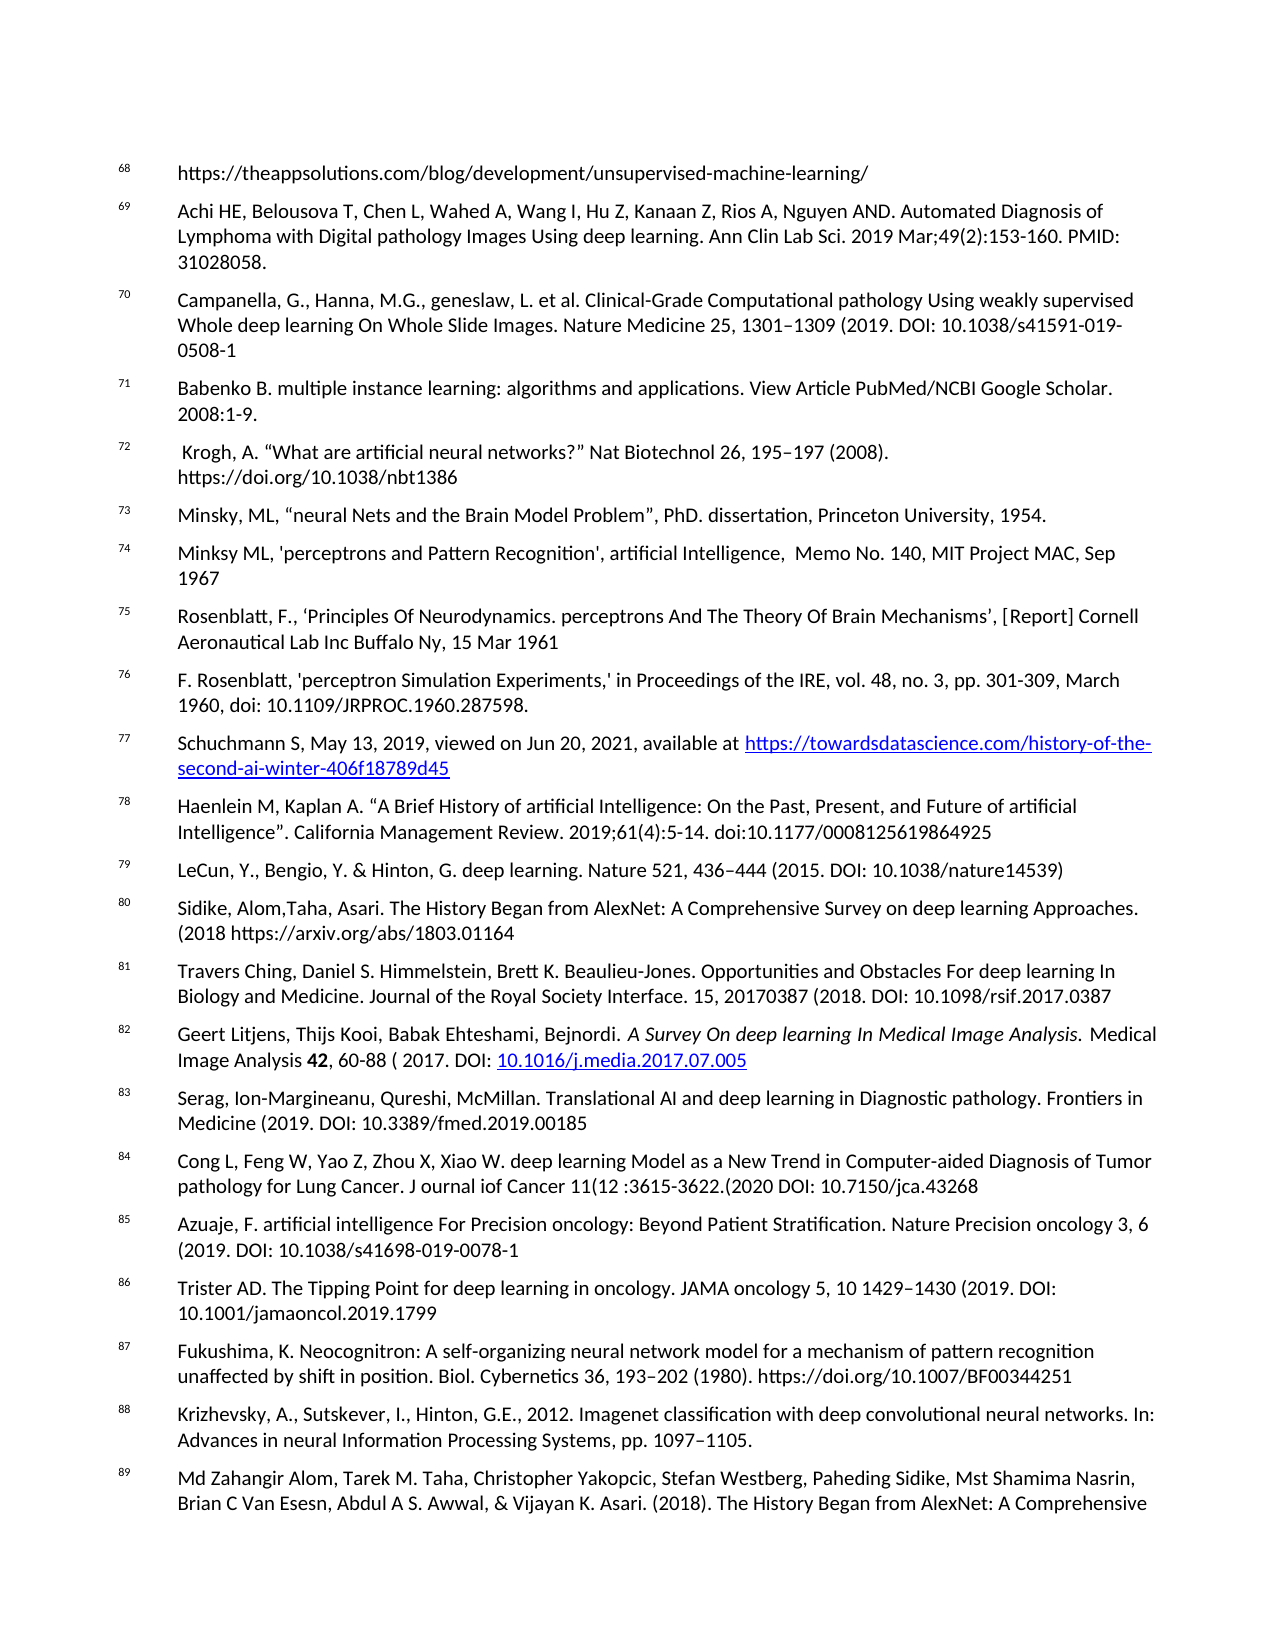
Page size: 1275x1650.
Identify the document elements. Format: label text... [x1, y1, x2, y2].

text F. Rosenblatt, 'perceptron Simulation Experiments,' in Proceedings of the IRE, vol. 48, no. 3, pp. 301-309, March 1960, doi: 10.1109/JRPROC.1960.287598. [118, 667, 1157, 718]
text Geert Litjens, Thijs Kooi, Babak Ehteshami, Bejnordi. A Survey On deep learning In Medical Image Analysis. Medical Image Analysis 42, 60-88 ( 2017. DOI: 10.1016/j.media.2017.07.005 [118, 1021, 1157, 1072]
text Schuchmann S, May 13, 2019, viewed on Jun 20, 2021, available at https://towardsdatascience.com/history-of-the-second-ai-winter-406f18789d45 [118, 730, 1157, 781]
text Minksy ML, 'perceptrons and Pattern Recognition', artificial Intelligence, Memo No. 140, MIT Project MAC, Sep 1967 [118, 540, 1157, 591]
text Krizhevsky, A., Sutskever, I., Hinton, G.E., 2012. Imagenet classification with deep convolutional neural networks. In: Advances in neural Information Processing Systems, pp. 1097–1105. [118, 1401, 1157, 1452]
text Krogh, A. “What are artificial neural networks?” Nat Biotechnol 26, 195–197 (2008). https://doi.org/10.1038/nbt1386 [118, 439, 1157, 490]
text Fukushima, K. Neocognitron: A self-organizing neural network model for a mechanism of pattern recognition unaffected by shift in position. Biol. Cybernetics 36, 193–202 (1980). https://doi.org/10.1007/BF00344251 [118, 1338, 1157, 1389]
text Campanella, G., Hanna, M.G., geneslaw, L. et al. Clinical-Grade Computational pathology Using weakly supervised Whole deep learning On Whole Slide Images. Nature Medicine 25, 1301–1309 (2019. DOI: 10.1038/s41591-019-0508-1 [118, 287, 1157, 363]
text Travers Ching, Daniel S. Himmelstein, Brett K. Beaulieu-Jones. Opportunities and Obstacles For deep learning In Biology and Medicine. Journal of the Royal Society Interface. 15, 20170387 (2018. DOI: 10.1098/rsif.2017.0387 [118, 958, 1157, 1009]
text Rosenblatt, F., ‘Principles Of Neurodynamics. perceptrons And The Theory Of Brain Mechanisms’, [Report] Cornell Aeronautical Lab Inc Buffalo Ny, 15 Mar 1961 [118, 603, 1157, 654]
text Minsky, ML, “neural Nets and the Brain Model Problem”, PhD. dissertation, Princeton University, 1954. [118, 502, 1157, 528]
text Achi HE, Belousova T, Chen L, Wahed A, Wang I, Hu Z, Kanaan Z, Rios A, Nguyen AND. Automated Diagnosis of Lymphoma with Digital pathology Images Using deep learning. Ann Clin Lab Sci. 2019 Mar;49(2):153-160. PMID: 31028058. [118, 198, 1157, 274]
text Haenlein M, Kaplan A. “A Brief History of artificial Intelligence: On the Past, Present, and Future of artificial Intelligence”. California Management Review. 2019;61(4):5-14. doi:10.1177/0008125619864925 [118, 793, 1157, 844]
text https://theappsolutions.com/blog/development/unsupervised-machine-learning/ [118, 160, 1157, 186]
text Serag, Ion-Margineanu, Qureshi, McMillan. Translational AI and deep learning in Diagnostic pathology. Frontiers in Medicine (2019. DOI: 10.3389/fmed.2019.00185 [118, 1085, 1157, 1136]
text Azuaje, F. artificial intelligence For Precision oncology: Beyond Patient Stratification. Nature Precision oncology 3, 6 (2019. DOI: 10.1038/s41698-019-0078-1 [118, 1211, 1157, 1262]
text Md Zahangir Alom, Tarek M. Taha, Christopher Yakopcic, Stefan Westberg, Paheding Sidike, Mst Shamima Nasrin, Brian C Van Esesn, Abdul A S. Awwal, & Vijayan K. Asari. (2018). The History Began from AlexNet: A Comprehensive [118, 1465, 1157, 1516]
text Trister AD. The Tipping Point for deep learning in oncology. JAMA oncology 5, 10 1429–1430 (2019. DOI: 10.1001/jamaoncol.2019.1799 [118, 1275, 1157, 1326]
text Babenko B. multiple instance learning: algorithms and applications. View Article PubMed/NCBI Google Scholar. 2008:1-9. [118, 376, 1157, 426]
text LeCun, Y., Bengio, Y. & Hinton, G. deep learning. Nature 521, 436–444 (2015. DOI: 10.1038/nature14539) [118, 857, 1157, 882]
text Cong L, Feng W, Yao Z, Zhou X, Xiao W. deep learning Model as a New Trend in Computer-aided Diagnosis of Tumor pathology for Lung Cancer. J ournal iof Cancer 11(12 :3615-3622.(2020 DOI: 10.7150/jca.43268 [118, 1148, 1157, 1199]
text Sidike, Alom,Taha, Asari. The History Began from AlexNet: A Comprehensive Survey on deep learning Approaches. (2018 https://arxiv.org/abs/1803.01164 [118, 895, 1157, 946]
